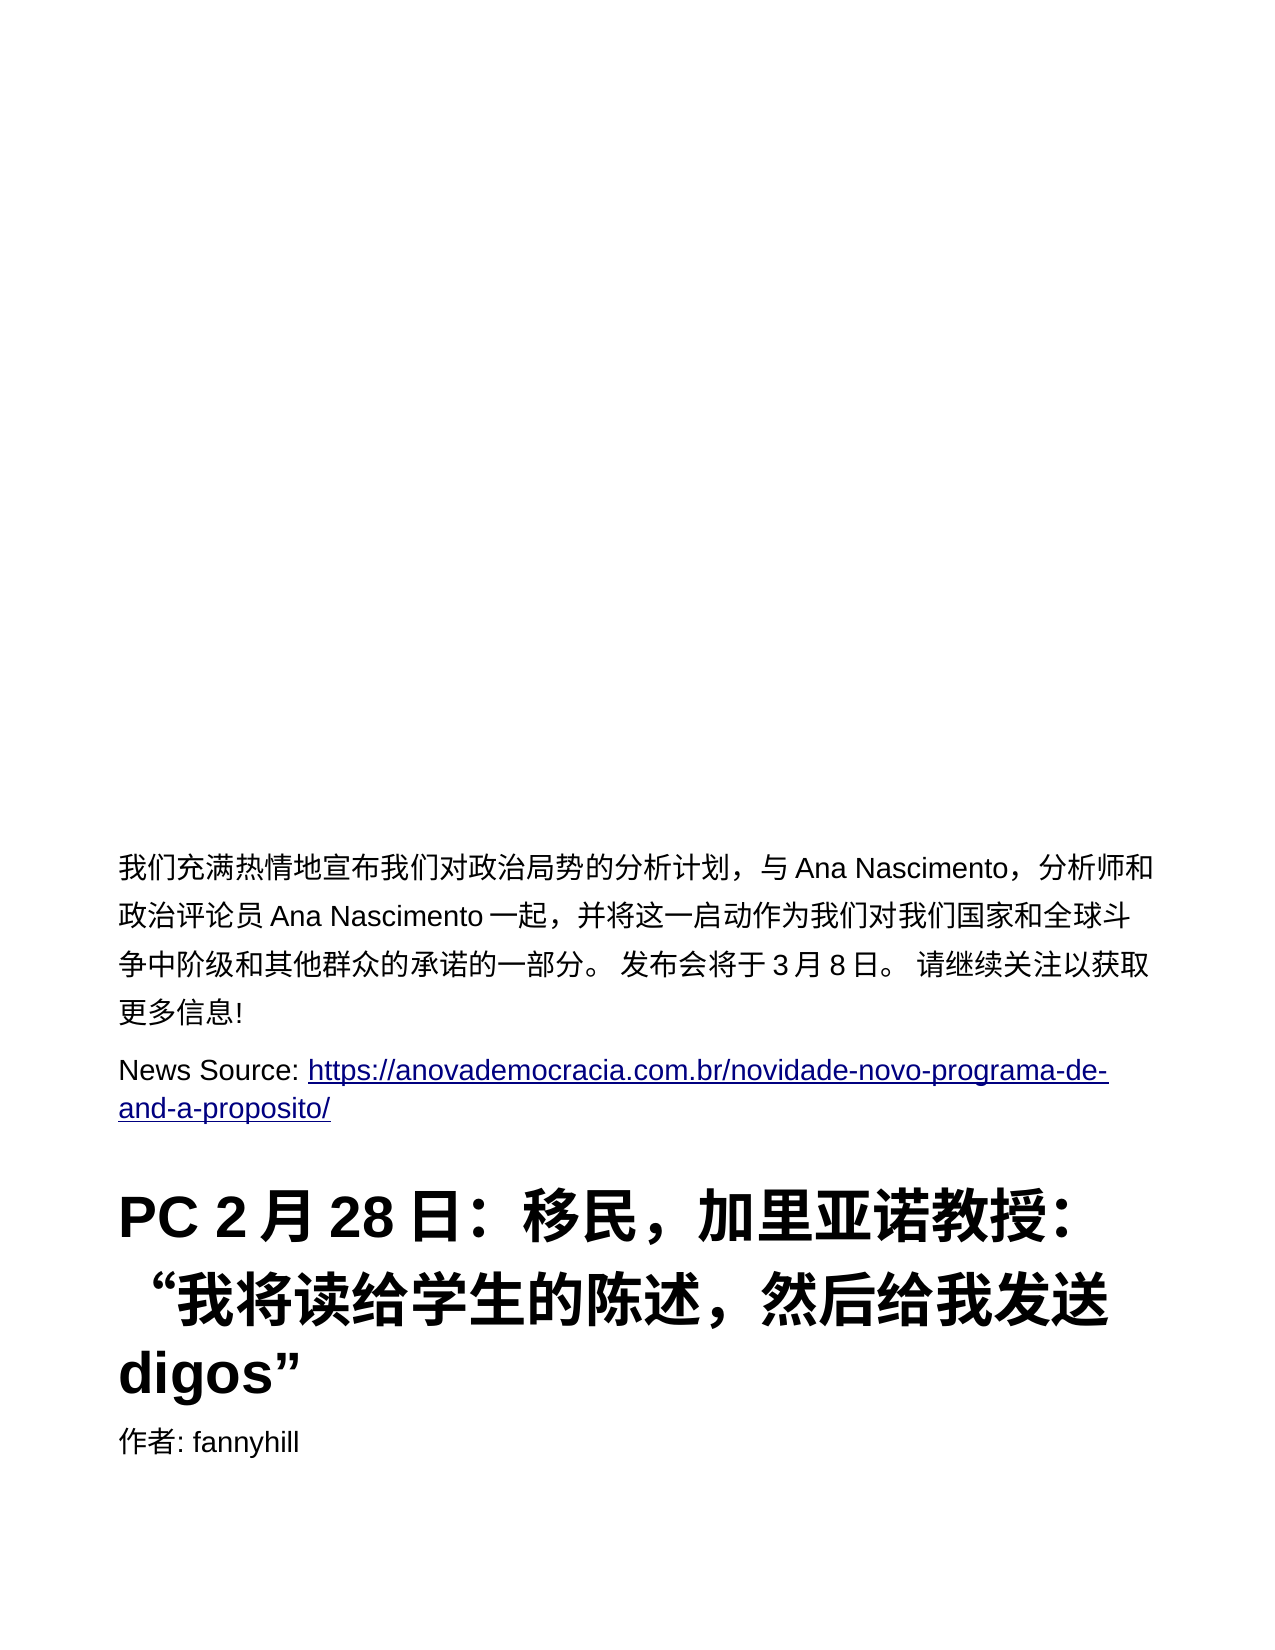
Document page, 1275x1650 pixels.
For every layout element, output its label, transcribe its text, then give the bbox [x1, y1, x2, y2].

text News Source: https://anovademocracia.com.br/novidade-novo-programa-de-and-a-proposito/ [118, 1053, 1157, 1125]
subtitle PC 2月28日：移民，加里亚诺教授：“我将读给学生的陈述，然后给我发送digos” [118, 1169, 1157, 1406]
text 我们充满热情地宣布我们对政治局势的分析计划，与Ana Nascimento，分析师和政治评论员Ana Nascimento一起，并将这一启动作为我们对我们国家和全球斗争中阶级和其他群众的承诺的一部分。 发布会将于3月8日。 请继续关注以获取更多信息! [118, 118, 1157, 1032]
text 作者: fannyhill [118, 1418, 1157, 1460]
